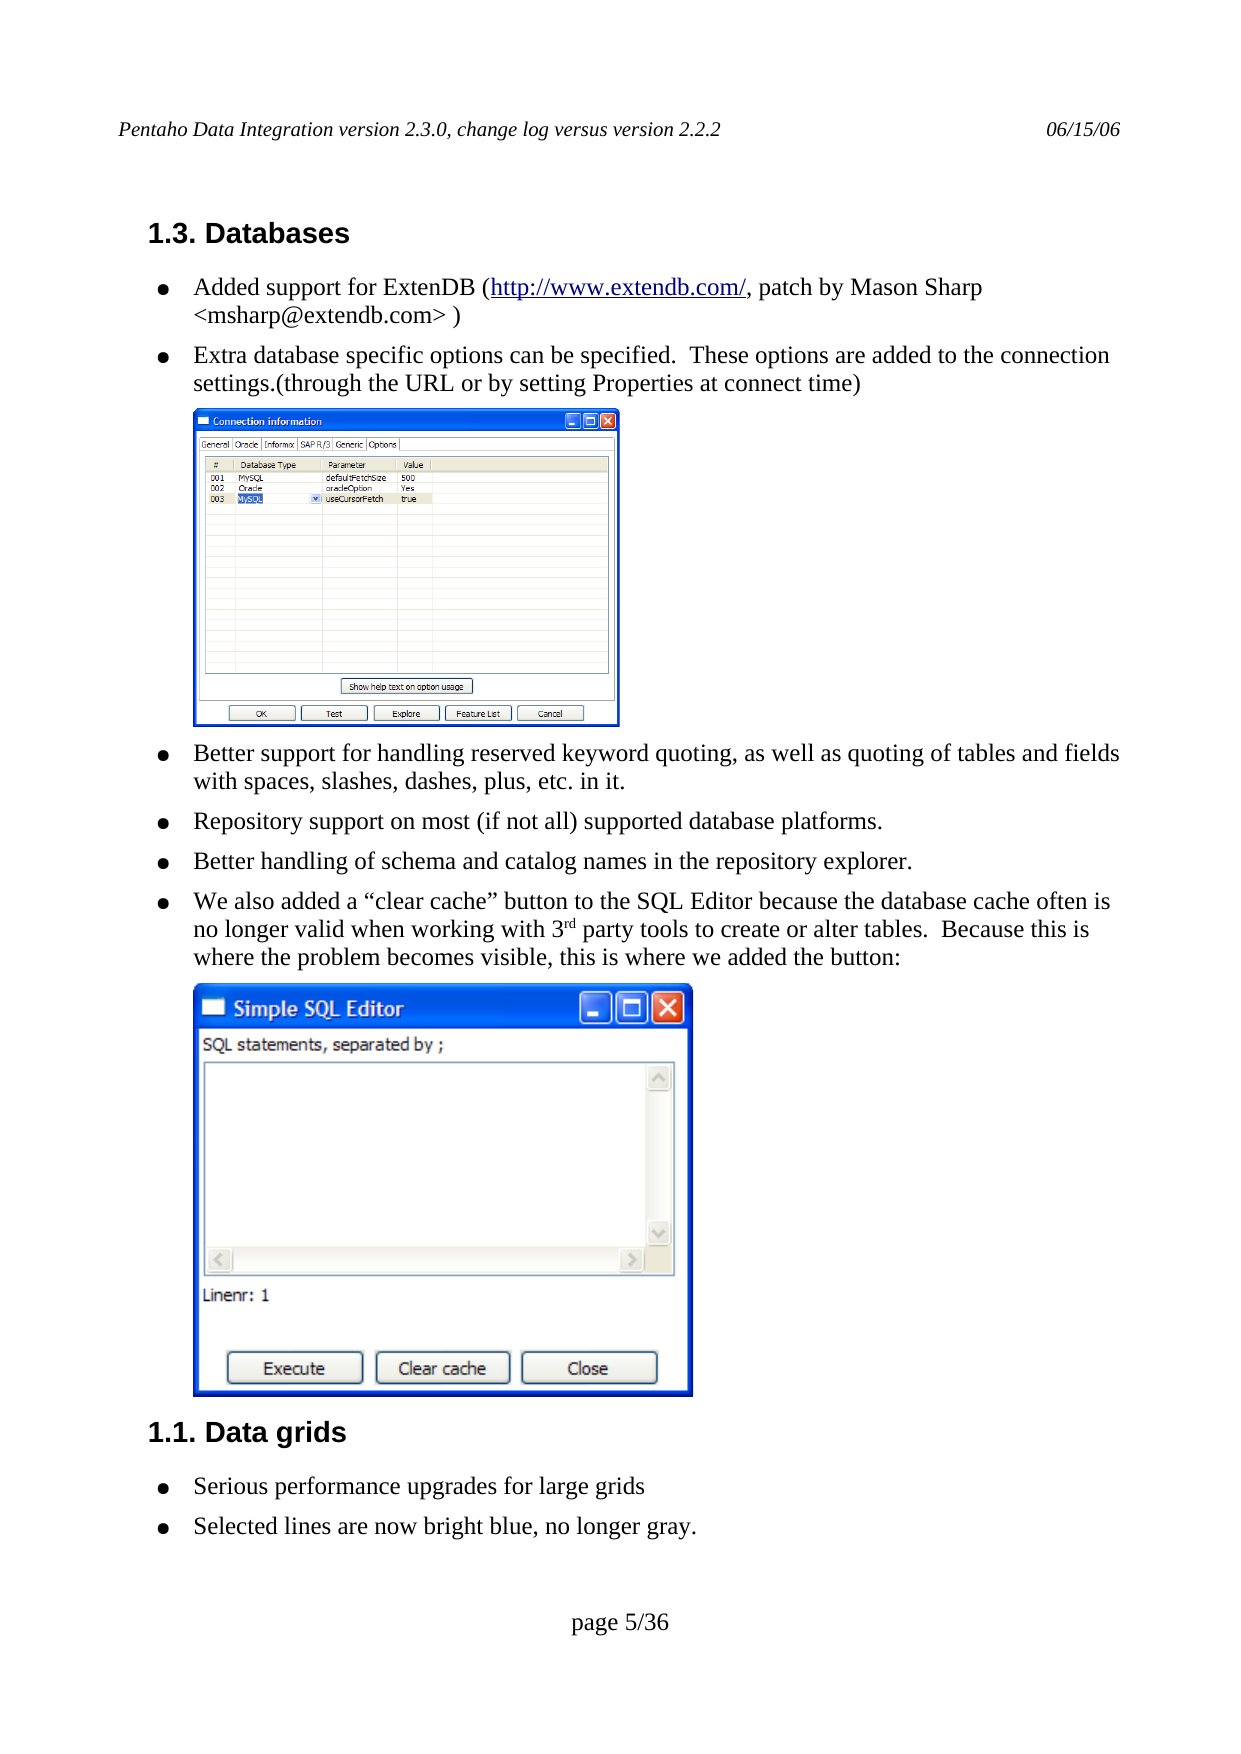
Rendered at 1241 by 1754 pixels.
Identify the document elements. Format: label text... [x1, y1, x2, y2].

subtitle Data grids [148, 1416, 1122, 1448]
list We also added a “clear cache” button to the SQL Editor because the database cache often is no longer valid when working with 3rd party tools to create or alter tables. Because this is where the problem becomes visible, this is where we added the button: [156, 887, 1122, 971]
picture [193, 408, 620, 727]
list Added support for ExtenDB (http://www.extendb.com/, patch by Mason Sharp <msharp@extendb.com> ) [156, 273, 1122, 328]
list Serious performance upgrades for large grids [156, 1472, 1122, 1499]
picture [193, 983, 694, 1397]
list Better support for handling reserved keyword quoting, as well as quoting of tables and fields with spaces, slashes, dashes, plus, etc. in it. [156, 739, 1122, 794]
list Better handling of schema and catalog names in the repository explorer. [156, 847, 1122, 875]
list Selected lines are now bright blue, no longer gray. [156, 1512, 1122, 1540]
subtitle Databases [148, 217, 1122, 249]
list Extra database specific options can be specified. These options are added to the connection settings.(through the URL or by setting Properties at connect time) [156, 341, 1122, 396]
list Repository support on most (if not all) supported database platforms. [156, 807, 1122, 835]
